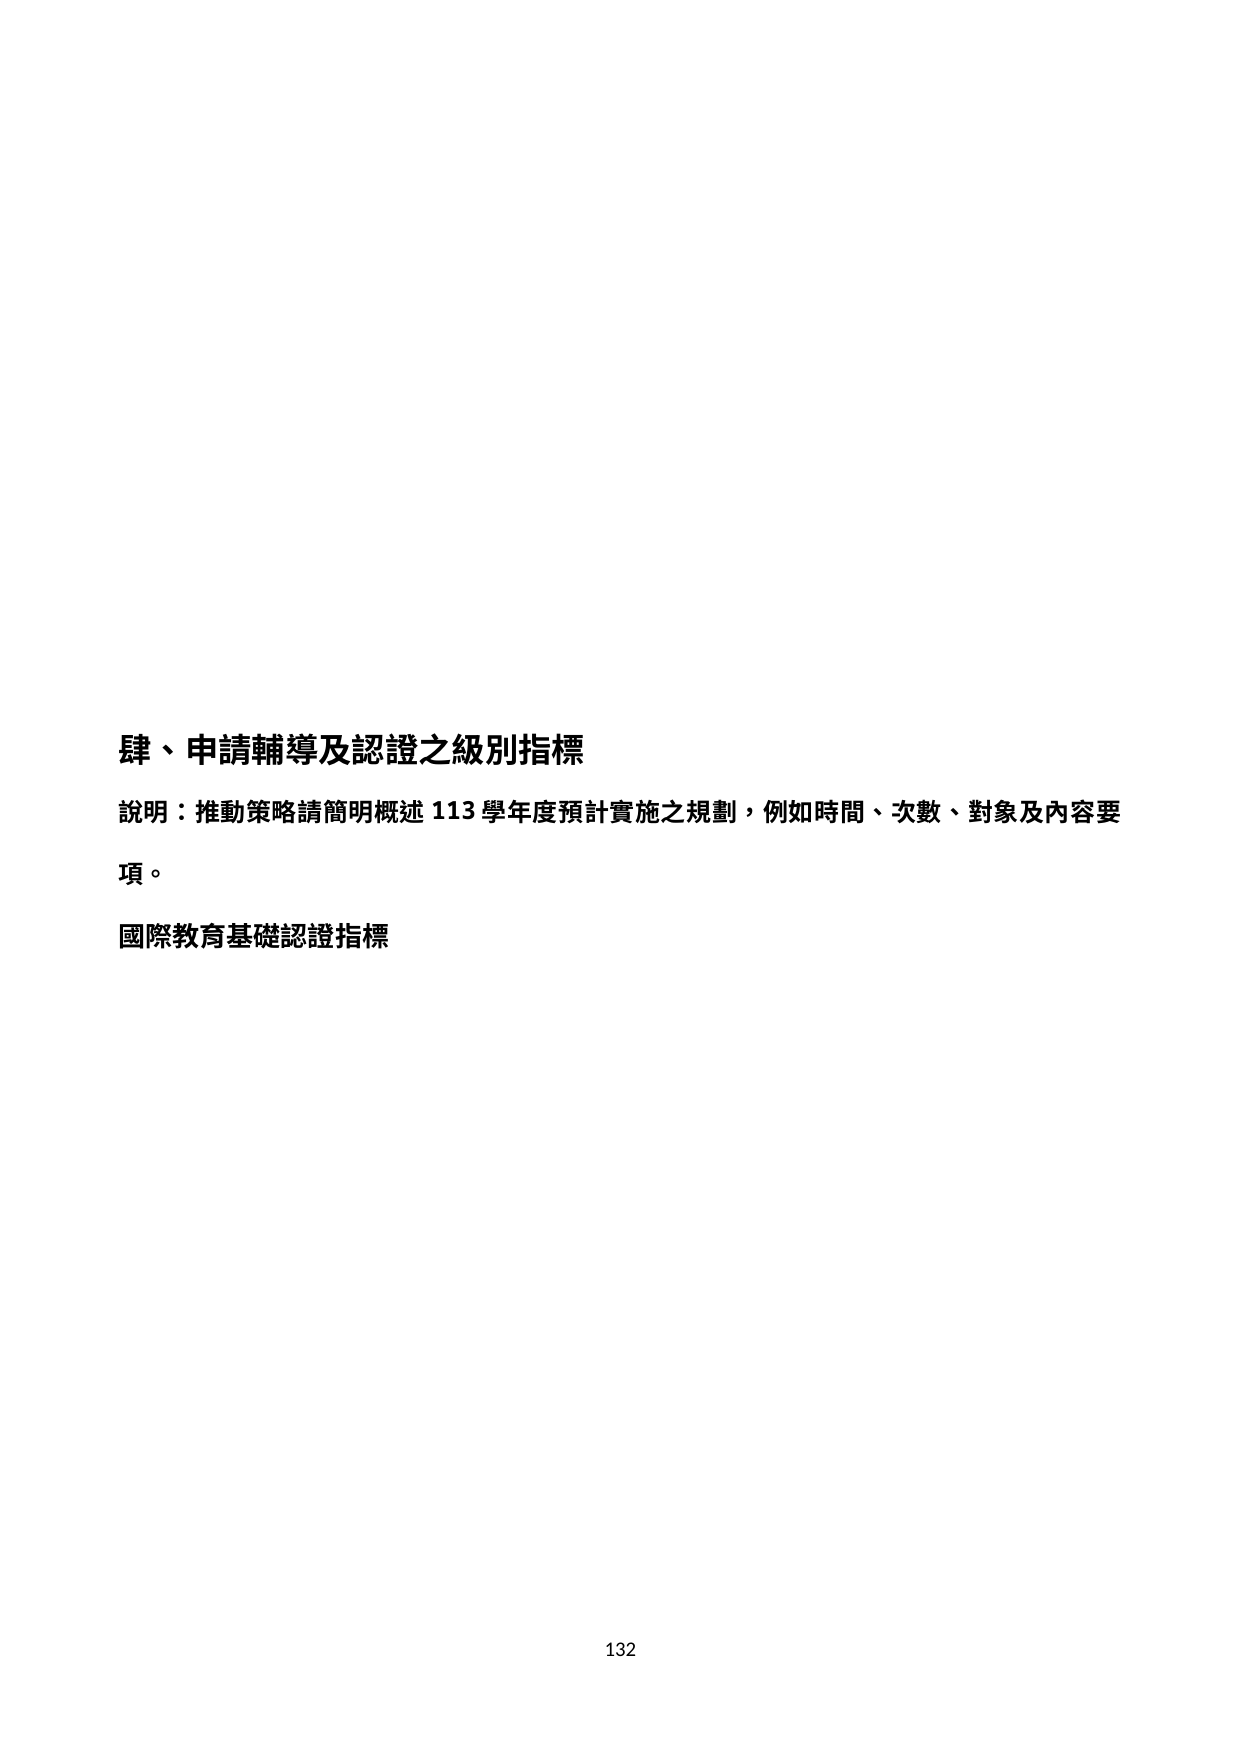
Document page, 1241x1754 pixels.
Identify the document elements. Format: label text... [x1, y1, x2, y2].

text 國際教育基礎認證指標 [118, 893, 1122, 956]
text 說明：推動策略請簡明概述113學年度預計實施之規劃，例如時間、次數、對象及內容要項。 [118, 768, 1122, 893]
text 肆、申請輔導及認證之級別指標 [118, 706, 1122, 768]
